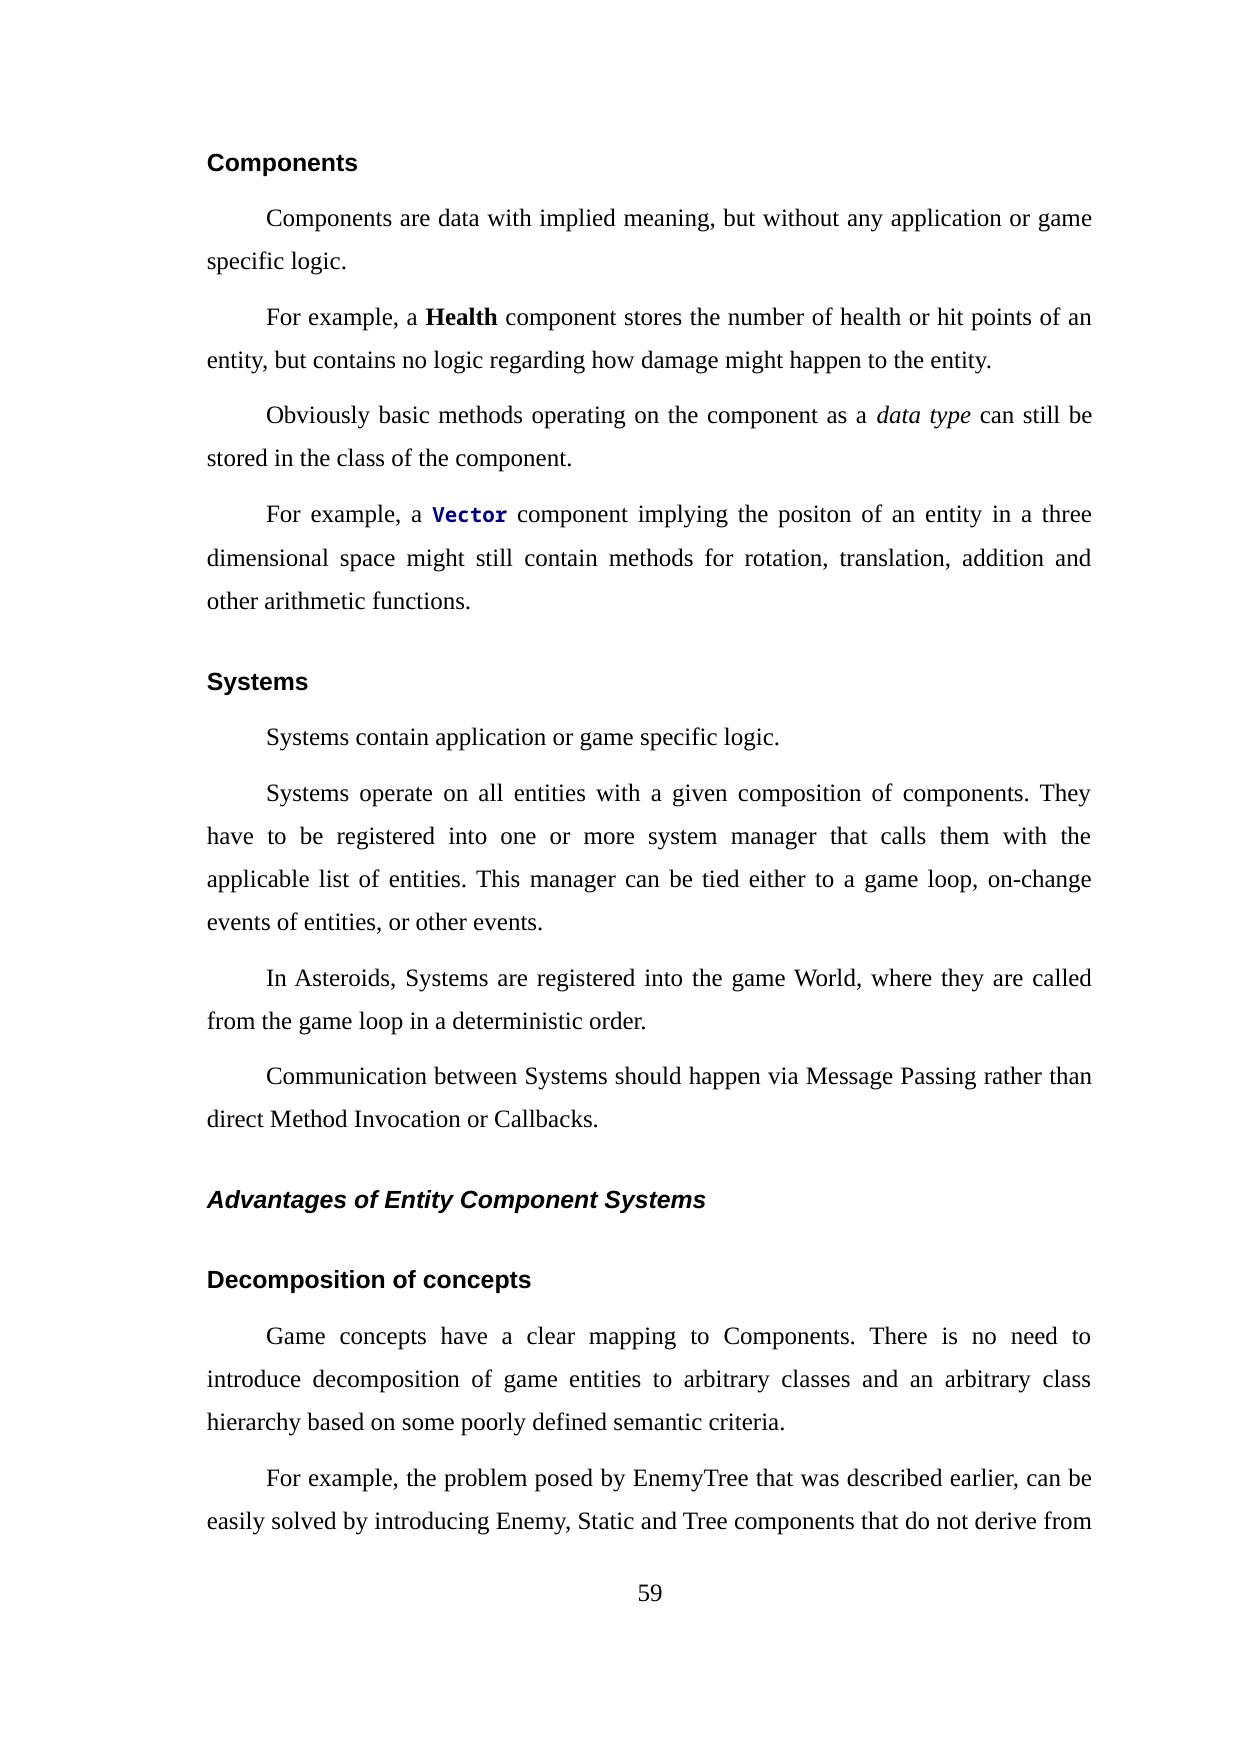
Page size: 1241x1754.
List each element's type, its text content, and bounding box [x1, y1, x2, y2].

subtitle Components [207, 148, 1093, 176]
subtitle Systems [207, 667, 1093, 695]
text In Asteroids, Systems are registered into the game World, where they are called from the game loop in a deterministic order. [207, 963, 1093, 1034]
text Systems contain application or game specific logic. [207, 722, 1093, 751]
subtitle Decomposition of concepts [207, 1266, 1093, 1294]
text Communication between Systems should happen via Message Passing rather than direct Method Invocation or Callbacks. [207, 1061, 1093, 1133]
text For example, the problem posed by EnemyTree that was described earlier, can be easily solved by introducing Enemy, Static and Tree components that do not derive from [207, 1463, 1093, 1534]
text Components are data with implied meaning, but without any application or game specific logic. [207, 203, 1093, 275]
text For example, a Vector component implying the positon of an entity in a three dimensional space might still contain methods for rotation, translation, addition and other arithmetic functions. [207, 499, 1093, 615]
text For example, a Health component stores the number of health or hit points of an entity, but contains no logic regarding how damage might happen to the entity. [207, 302, 1093, 373]
text Game concepts have a clear mapping to Components. There is no need to introduce decomposition of game entities to arbitrary classes and an arbitrary class hierarchy based on some poorly defined semantic criteria. [207, 1321, 1093, 1436]
text Obviously basic methods operating on the component as a data type can still be stored in the class of the component. [207, 400, 1093, 472]
subtitle Advantages of Entity Component Systems [207, 1185, 1093, 1214]
text Systems operate on all entities with a given composition of components. They have to be registered into one or more system manager that calls them with the applicable list of entities. This manager can be tied either to a game loop, on-change events of entities, or other events. [207, 778, 1093, 936]
